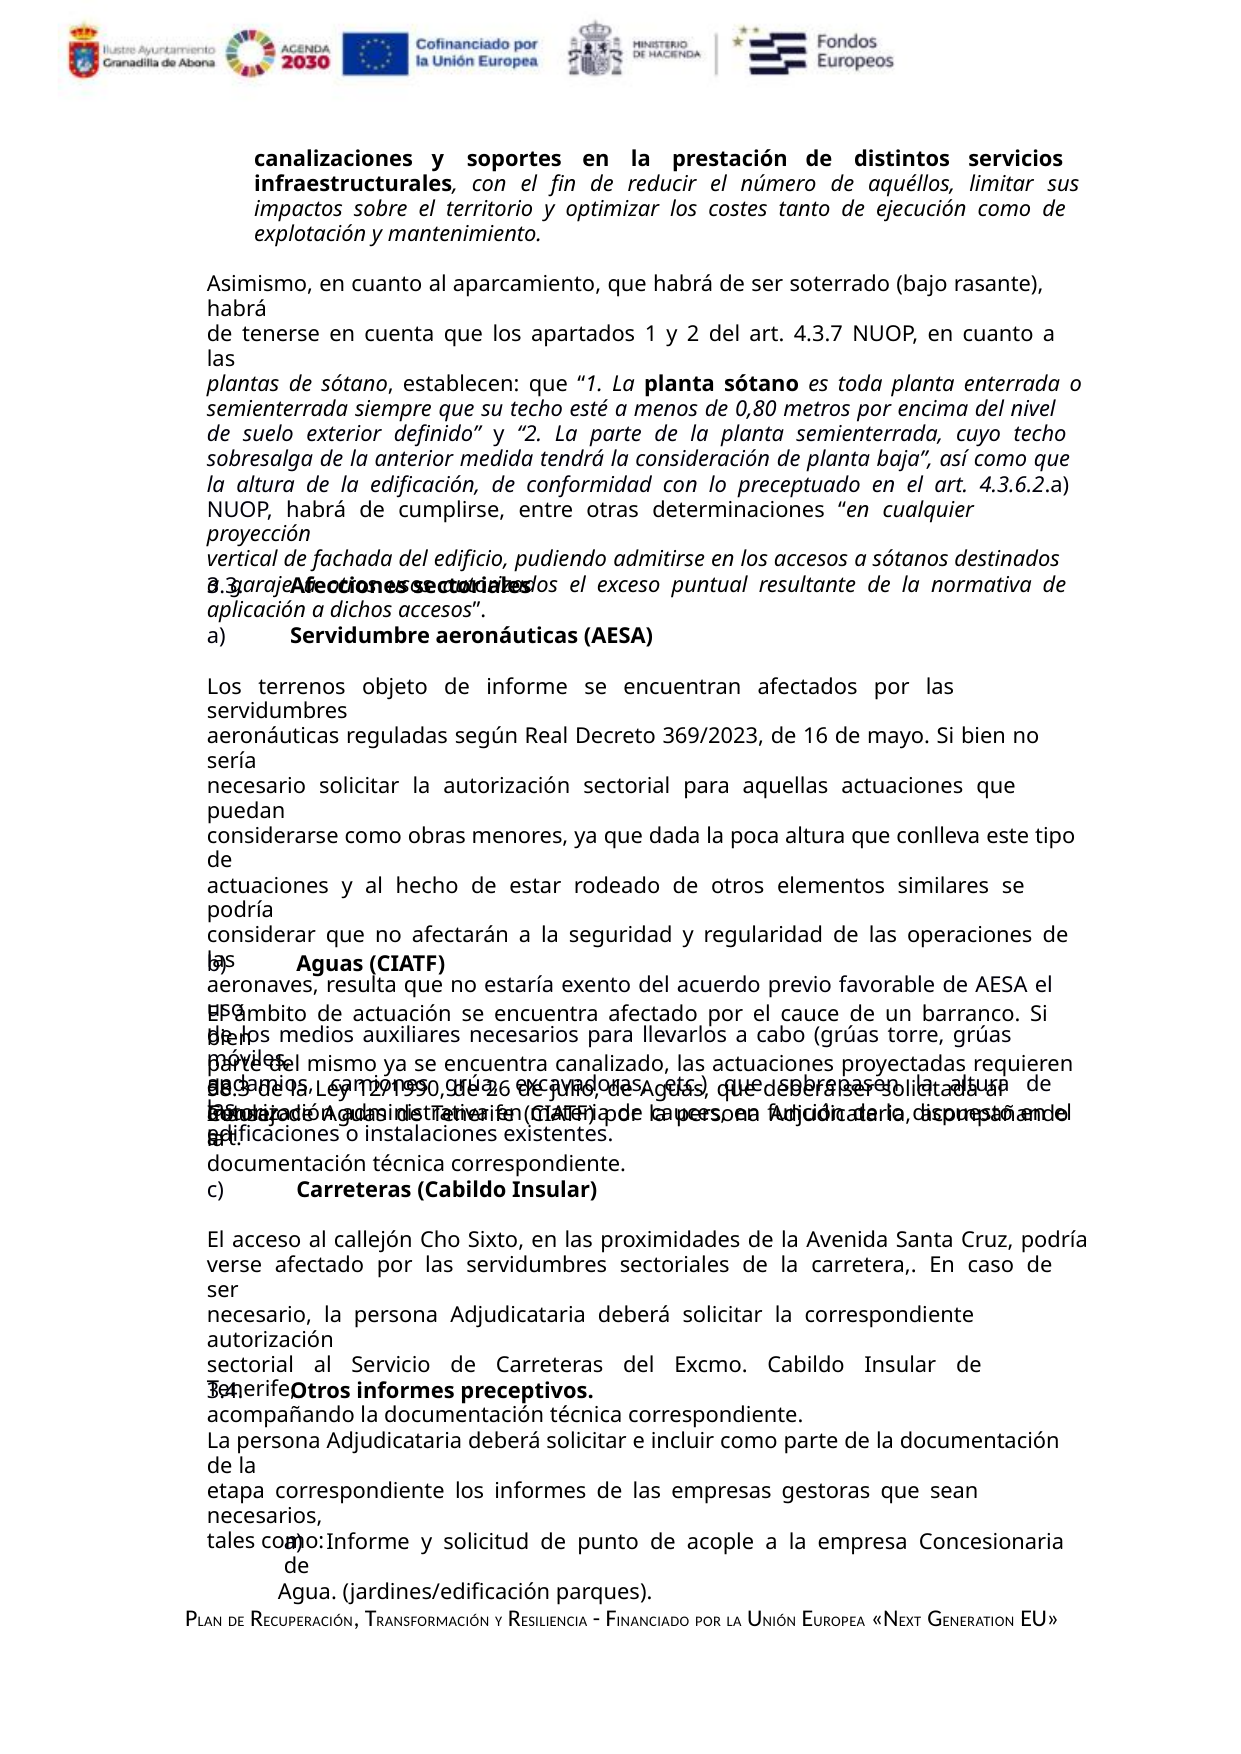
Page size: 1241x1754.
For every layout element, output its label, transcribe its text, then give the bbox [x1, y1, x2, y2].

text b) [207, 951, 251, 976]
text sectorial al Servicio de Carreteras del Excmo. Cabildo Insular de Tenerife, [207, 1353, 1088, 1402]
text canalizaciones [254, 146, 431, 171]
text prestación [672, 146, 799, 171]
text a) Informe y solicitud de punto de acople a la empresa Concesionaria de [283, 1530, 1088, 1579]
text plantas de sótano, establecen: que “1. La planta sótano es toda planta enterrada o [207, 372, 1088, 396]
text Otros informes preceptivos. [290, 1379, 606, 1403]
text Los terrenos objeto de informe se encuentran afectados por las servidumbres [207, 675, 1088, 724]
text infraestructurales, con el fin de reducir el número de aquéllos, limitar sus [254, 172, 1088, 196]
text semienterrada siempre que su techo esté a menos de 0,80 metros por encima del nivel [207, 397, 1088, 421]
text necesario, la persona Adjudicataria deberá solicitar la correspondiente autorización [207, 1303, 1088, 1352]
text parte del mismo ya se encuentra canalizado, las actuaciones proyectadas requieren de [207, 1051, 1088, 1077]
text Servidumbre aeronáuticas (AESA) [290, 624, 671, 649]
text Agua. (jardines/edificación parques). [278, 1579, 1088, 1604]
text necesario solicitar la autorización sectorial para aquellas actuaciones que puedan [207, 774, 1088, 823]
text en [582, 146, 613, 171]
text la altura de la edificación, de conformidad con lo preceptuado en el art. 4.3.6.2.a) [207, 472, 1088, 497]
text considerar que no afectarán a la seguridad y regularidad de las operaciones de las [207, 923, 1088, 972]
text vertical de fachada del edificio, pudiendo admitirse en los accesos a sótanos destinados [207, 547, 1088, 572]
text acompañando la documentación técnica correspondiente. [207, 1402, 1088, 1427]
text aeronáuticas reguladas según Real Decreto 369/2023, de 16 de mayo. Si bien no sería [207, 724, 1088, 773]
text soportes [467, 146, 573, 171]
text de [805, 146, 837, 171]
text La persona Adjudicataria deberá solicitar e incluir como parte de la documentación de la [207, 1429, 1088, 1478]
text a) [207, 624, 251, 649]
text verse afectado por las servidumbres sectoriales de la carretera,. En caso de ser [207, 1253, 1088, 1302]
text aplicación a dichos accesos”. [207, 598, 1088, 622]
text actuaciones y al hecho de estar rodeado de otros elementos similares se podría [207, 873, 1088, 922]
text 58.3 de la Ley 12/1990, de 26 de julio, de Aguas, que deberá ser solicitada al Consejo [207, 1077, 1088, 1102]
text etapa correspondiente los informes de las empresas gestoras que sean necesarios, [207, 1479, 1088, 1528]
text de tenerse en cuenta que los apartados 1 y 2 del art. 4.3.7 NUOP, en cuanto a las [207, 322, 1088, 371]
text El ámbito de actuación se encuentra afectado por el cauce de un barranco. Si bien [207, 1002, 1088, 1051]
text Insular de Aguas de Tenerife (CIATF) por la persona Adjudicataria, acompañando la [207, 1102, 1088, 1151]
text Asimismo, en cuanto al aparcamiento, que habrá de ser soterrado (bajo rasante), habrá [207, 272, 1088, 321]
text impactos sobre el territorio y optimizar los costes tanto de ejecución como de [254, 197, 1088, 221]
text tales como: [207, 1529, 1088, 1553]
text 3.3. [207, 574, 268, 598]
text 3.4. [207, 1379, 268, 1403]
text de suelo exterior definido” y “2. La parte de la planta semienterrada, cuyo techo [207, 422, 1088, 446]
text aeronaves, resulta que no estaría exento del acuerdo previo favorable de AESA el uso [207, 973, 1088, 1002]
text a garaje u otros usos autorizados el exceso puntual resultante de la normativa de [207, 572, 1088, 597]
text NUOP, habrá de cumplirse, entre otras determinaciones “en cualquier proyección [207, 498, 1088, 547]
text Afecciones sectoriales [290, 574, 552, 598]
text documentación técnica correspondiente. [207, 1152, 1088, 1176]
text sobresalga de la anterior medida tendrá la consideración de planta baja”, así como que [207, 447, 1088, 472]
text El acceso al callejón Cho Sixto, en las proximidades de la Avenida Santa Cruz, podría [207, 1228, 1088, 1253]
text explotación y mantenimiento. [254, 222, 1088, 246]
text PLAN DE RECUPERACIÓN, TRANSFORMACIÓN Y RESILIENCIA - FINANCIADO POR LA UNIÓN EUROPEA «NEXT GENERATION EU» [185, 1604, 1083, 1632]
text c) [207, 1178, 250, 1202]
text y [431, 146, 449, 171]
text Aguas (CIATF) [296, 951, 471, 976]
text Carreteras (Cabildo Insular) [296, 1178, 609, 1202]
text distintos [854, 146, 959, 171]
text considerarse como obras menores, ya que dada la poca altura que conlleva este tipo de [207, 824, 1088, 873]
text la [631, 146, 655, 171]
text servicios [968, 146, 1077, 171]
